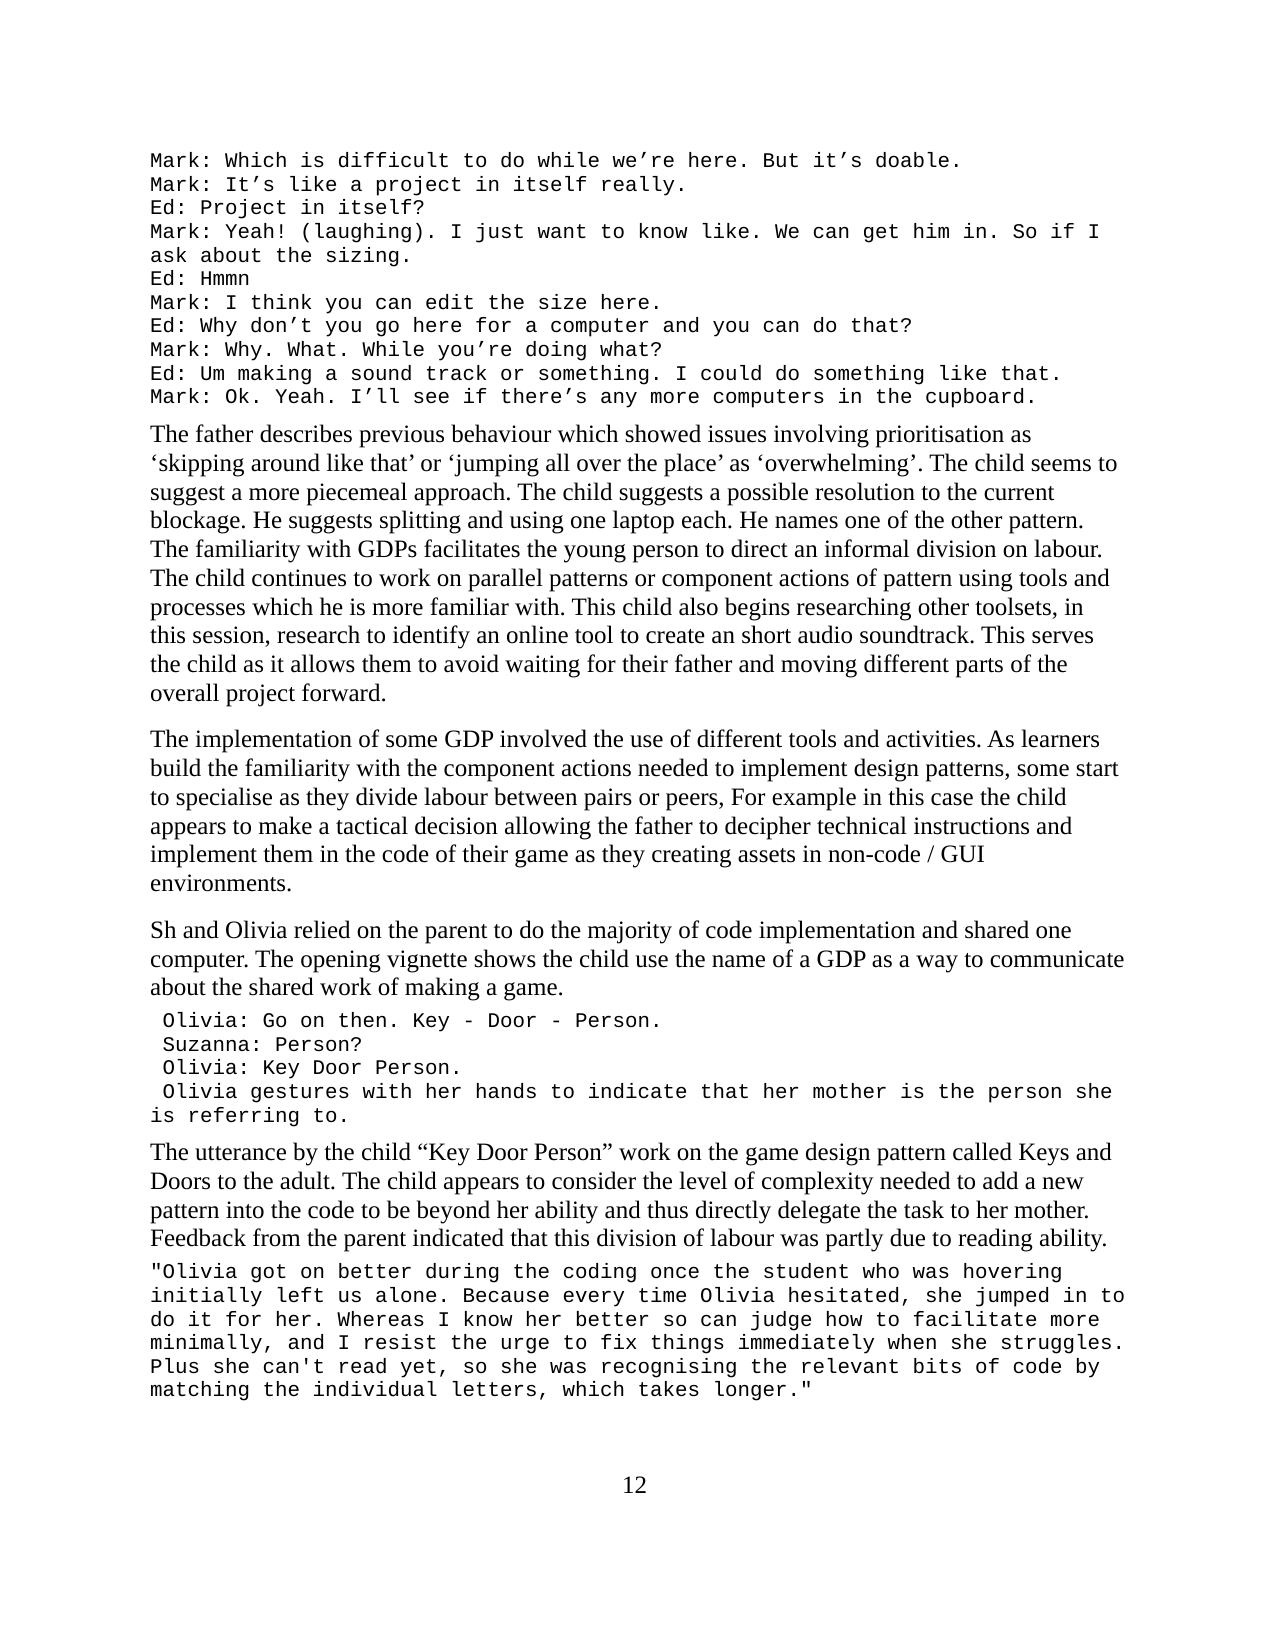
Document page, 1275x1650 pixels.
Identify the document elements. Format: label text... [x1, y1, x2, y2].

text Ed: Um making a sound track or something. I could do something like that. [150, 363, 1125, 386]
text Ed: Project in itself? [150, 197, 1125, 221]
text Olivia gestures with her hands to indicate that her mother is the person she is referring to. [150, 1081, 1125, 1128]
text Suzanna: Person? [150, 1034, 1125, 1057]
text Mark: It’s like a project in itself really. [150, 174, 1125, 197]
text The utterance by the child “Key Door Person” work on the game design pattern called Keys and Doors to the adult. The child appears to consider the level of complexity needed to add a new pattern into the code to be beyond her ability and thus directly delegate the task to her mother. Feedback from the parent indicated that this division of labour was partly due to reading ability. [150, 1137, 1125, 1252]
text Ed: Hmmn [150, 268, 1125, 292]
text Olivia: Go on then. Key - Door - Person. [150, 1010, 1125, 1034]
text Mark: Why. What. While you’re doing what? [150, 339, 1125, 363]
text The father describes previous behaviour which showed issues involving prioritisation as ‘skipping around like that’ or ‘jumping all over the place’ as ‘overwhelming’. The child seems to suggest a more piecemeal approach. The child suggests a possible resolution to the current blockage. He suggests splitting and using one laptop each. He names one of the other pattern. The familiarity with GDPs facilitates the young person to direct an informal division on labour. The child continues to work on parallel patterns or component actions of pattern using tools and processes which he is more familiar with. This child also begins researching other toolsets, in this session, research to identify an online tool to create an short audio soundtrack. This serves the child as it allows them to avoid waiting for their father and moving different parts of the overall project forward. [150, 419, 1125, 707]
text The implementation of some GDP involved the use of different tools and activities. As learners build the familiarity with the component actions needed to implement design patterns, some start to specialise as they divide labour between pairs or peers, For example in this case the child appears to make a tactical decision allowing the father to decipher technical instructions and implement them in the code of their game as they creating assets in non-code / GUI environments. [150, 724, 1125, 897]
text Mark: Which is difficult to do while we’re here. But it’s doable. [150, 150, 1125, 174]
text "Olivia got on better during the coding once the student who was hovering initially left us alone. Because every time Olivia hesitated, she jumped in to do it for her. Whereas I know her better so can judge how to facilitate more minimally, and I resist the urge to fix things immediately when she struggles. Plus she can't read yet, so she was recognising the relevant bits of code by matching the individual letters, which takes longer." [150, 1261, 1125, 1403]
text Ed: Why don’t you go here for a computer and you can do that? [150, 316, 1125, 339]
text Olivia: Key Door Person. [150, 1057, 1125, 1081]
text Sh and Olivia relied on the parent to do the majority of code implementation and shared one computer. The opening vignette shows the child use the name of a GDP as a way to communicate about the shared work of making a game. [150, 915, 1125, 1001]
text Mark: Yeah! (laughing). I just want to know like. We can get him in. So if I ask about the sizing. [150, 221, 1125, 268]
text Mark: Ok. Yeah. I’ll see if there’s any more computers in the cupboard. [150, 386, 1125, 410]
text Mark: I think you can edit the size here. [150, 292, 1125, 316]
